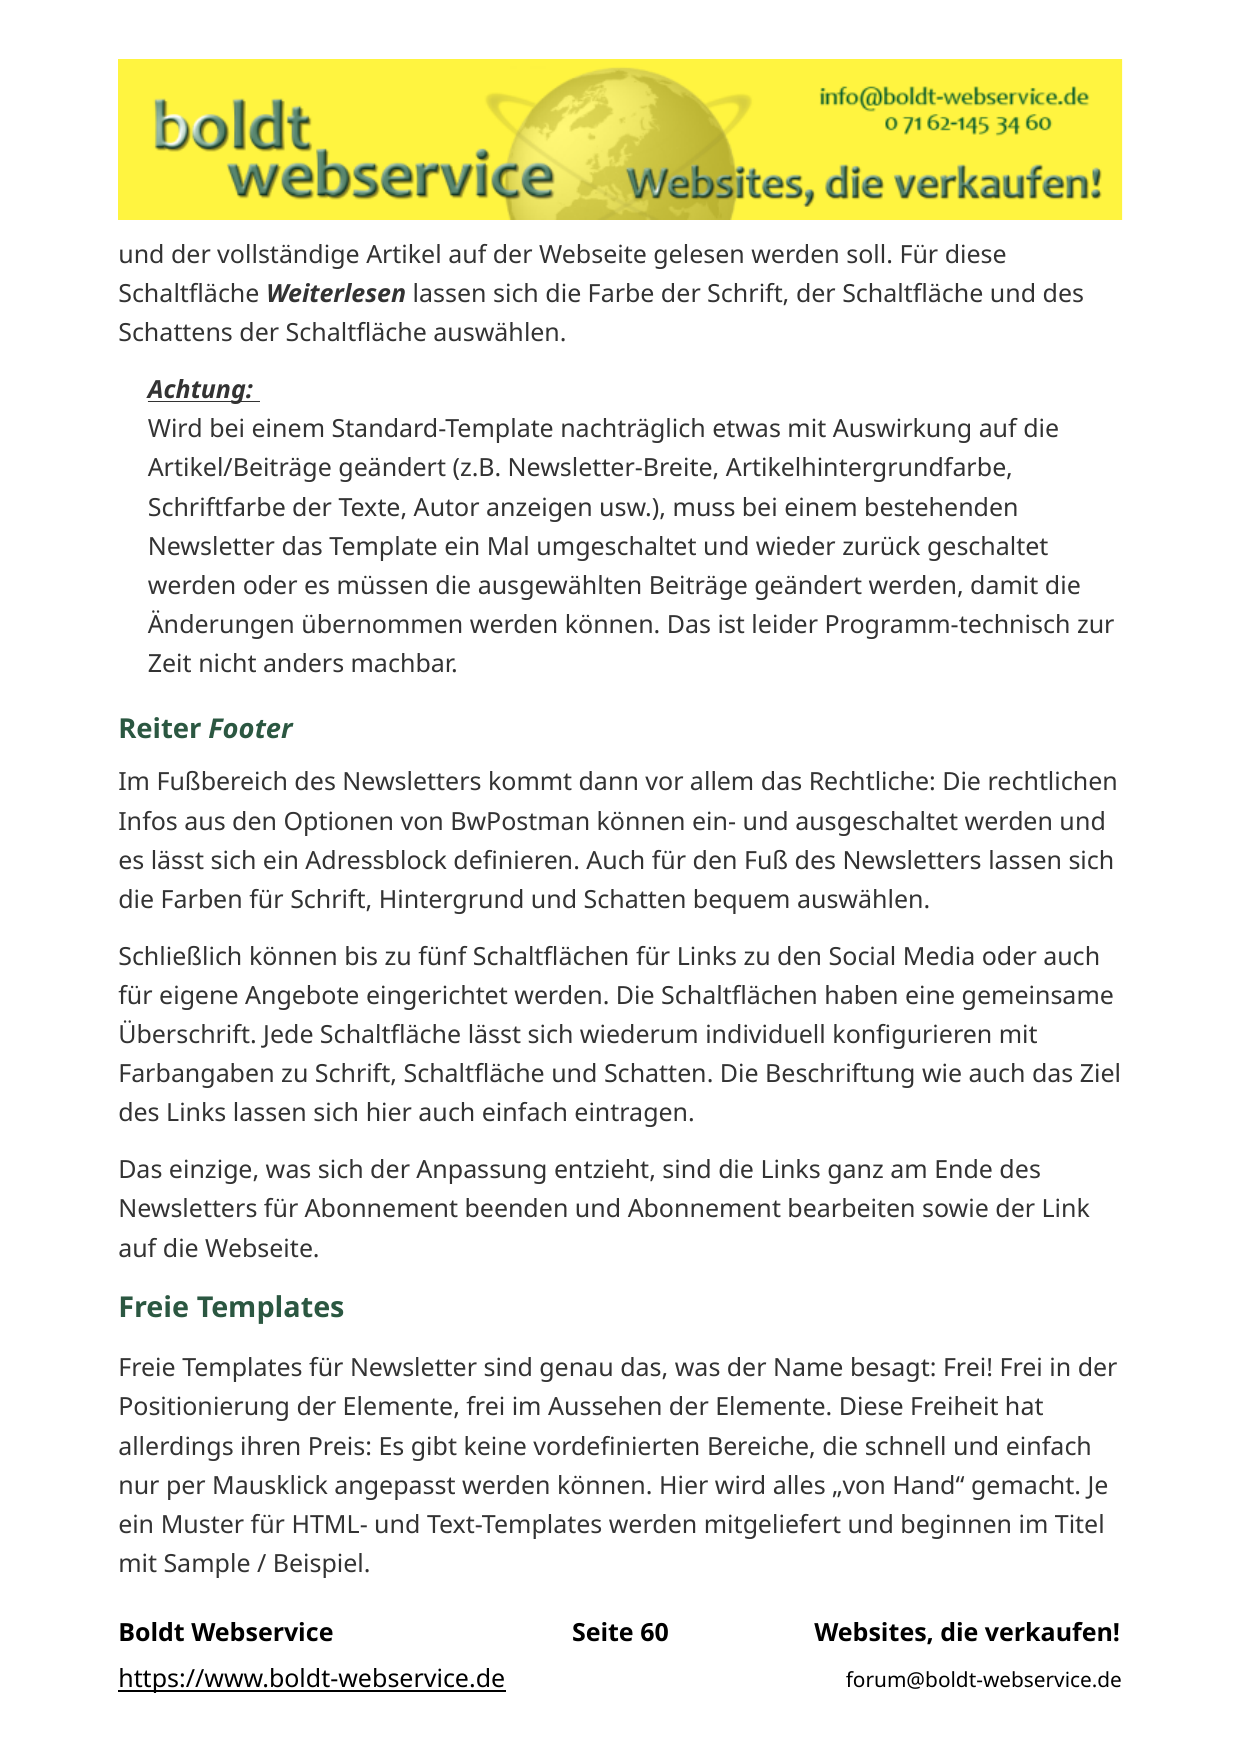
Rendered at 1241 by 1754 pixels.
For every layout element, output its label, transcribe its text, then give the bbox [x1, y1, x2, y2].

text Schließlich können bis zu fünf Schaltflächen für Links zu den Social Media oder auch für eigene Angebote eingerichtet werden. Die Schaltflächen haben eine gemeinsame Überschrift. Jede Schaltfläche lässt sich wiederum individuell konfigurieren mit Farbangaben zu Schrift, Schaltfläche und Schatten. Die Beschriftung wie auch das Ziel des Links lassen sich hier auch einfach eintragen. [118, 938, 1122, 1129]
subtitle Freie Templates [118, 1287, 1122, 1326]
text Achtung: Wird bei einem Standard-Template nachträglich etwas mit Auswirkung auf die Artikel/Beiträge geändert (z.B. Newsletter-Breite, Artikelhintergrundfarbe, Schriftfarbe der Texte, Autor anzeigen usw.), muss bei einem bestehenden Newsletter das Template ein Mal umgeschaltet und wieder zurück geschaltet werden oder es müssen die ausgewählten Beiträge geändert werden, damit die Änderungen übernommen werden können. Das ist leider Programm-technisch zur Zeit nicht anders machbar. [148, 371, 1122, 680]
text und der vollständige Artikel auf der Webseite gelesen werden soll. Für diese Schaltfläche Weiterlesen lassen sich die Farbe der Schrift, der Schaltfläche und des Schattens der Schaltfläche auswählen. [118, 236, 1122, 349]
picture [118, 59, 1123, 220]
subtitle Reiter Footer [118, 709, 1122, 746]
text Das einzige, was sich der Anpassung entzieht, sind die Links ganz am Ende des Newsletters für Abonnement beenden und Abonnement bearbeiten sowie der Link auf die Webseite. [118, 1152, 1122, 1264]
text Im Fußbereich des Newsletters kommt dann vor allem das Rechtliche: Die rechtlichen Infos aus den Optionen von BwPostman können ein- und ausgeschaltet werden und es lässt sich ein Adressblock definieren. Auch für den Fuß des Newsletters lassen sich die Farben für Schrift, Hintergrund und Schatten bequem auswählen. [118, 764, 1122, 916]
text Freie Templates für Newsletter sind genau das, was der Name besagt: Frei! Frei in der Positionierung der Elemente, frei im Aussehen der Elemente. Diese Freiheit hat allerdings ihren Preis: Es gibt keine vordefinierten Bereiche, die schnell und einfach nur per Mausklick angepasst werden können. Hier wird alles „von Hand“ gemacht. Je ein Muster für HTML- und Text-Templates werden mitgeliefert und beginnen im Titel mit Sample / Beispiel. [118, 1350, 1122, 1580]
